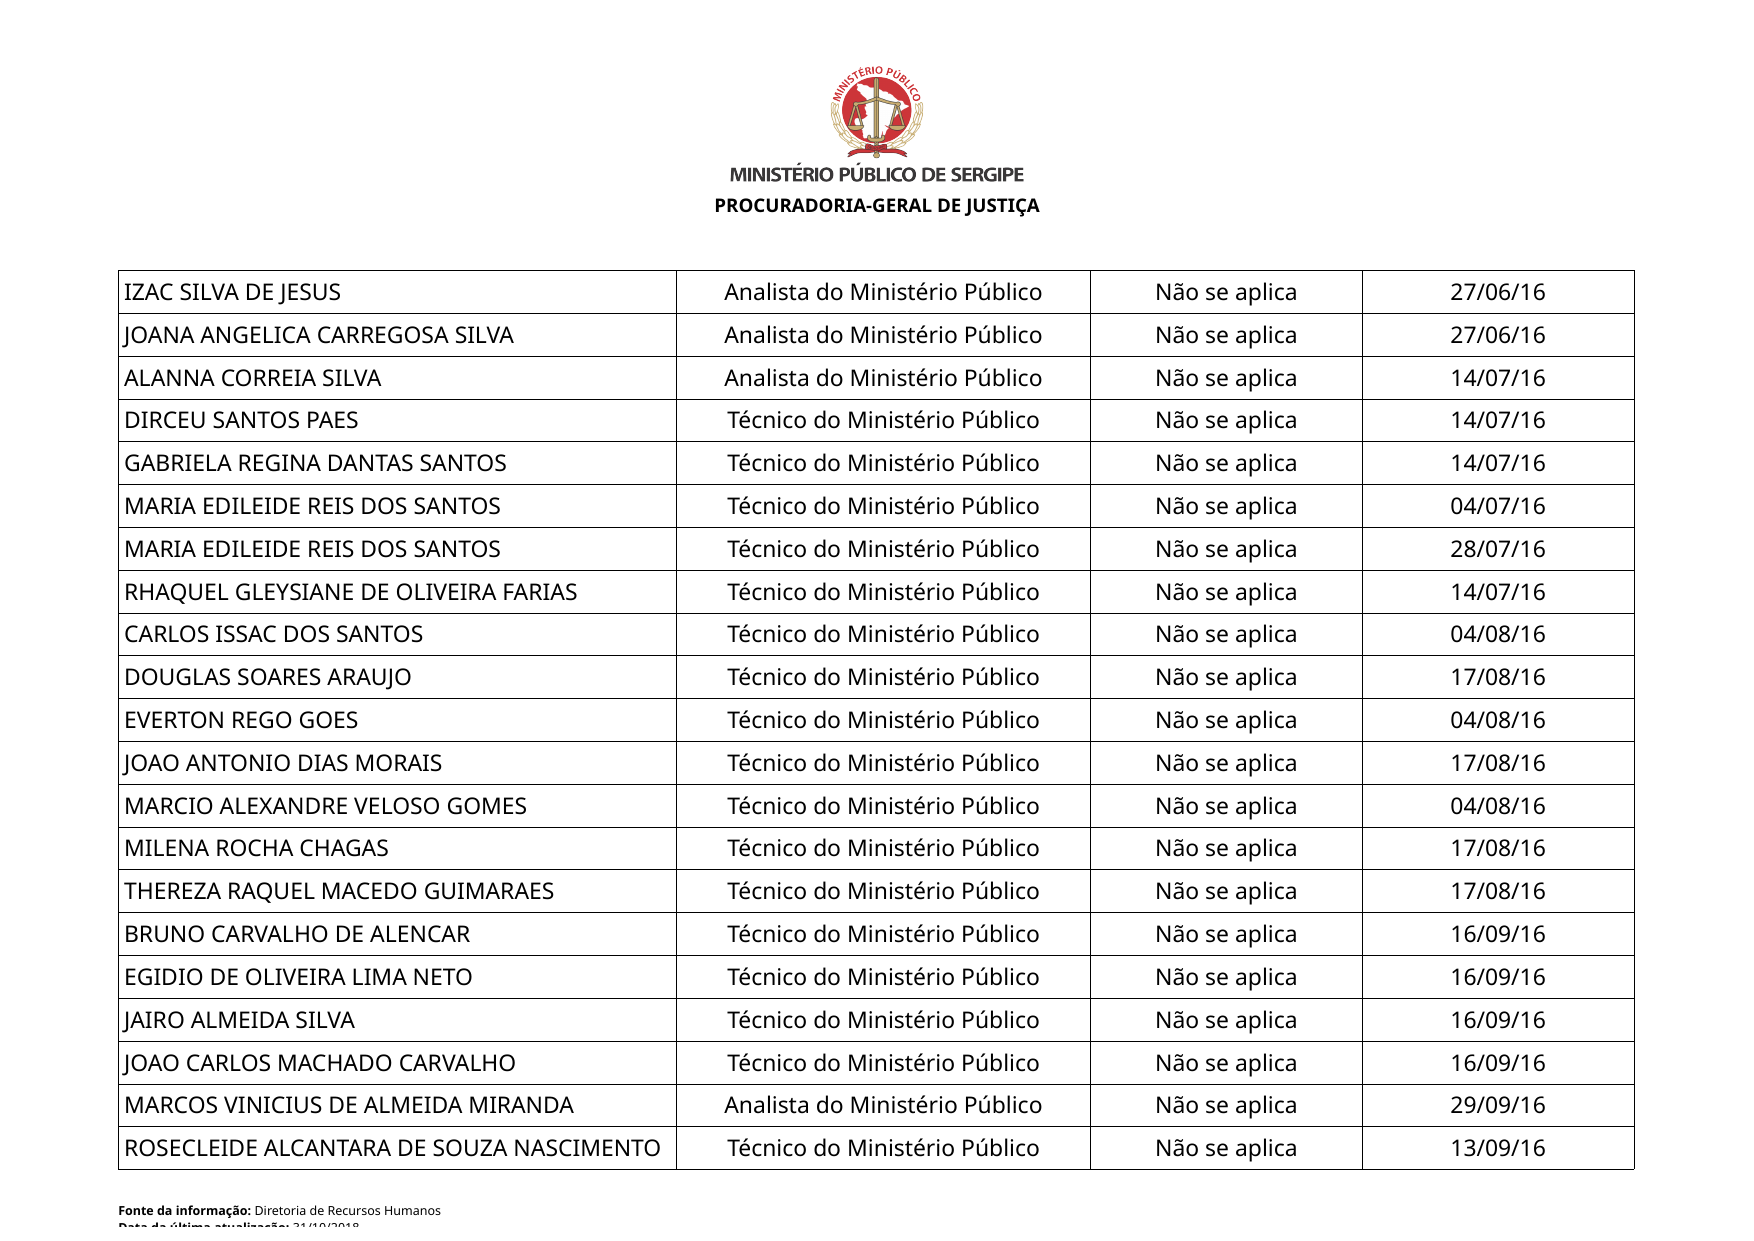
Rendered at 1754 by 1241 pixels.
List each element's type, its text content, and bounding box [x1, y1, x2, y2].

table_cell BRUNO CARVALHO DE ALENCAR [119, 913, 676, 955]
table_cell 27/06/16 [1363, 314, 1634, 356]
table_cell 17/08/16 [1363, 742, 1634, 784]
table_cell Analista do Ministério Público [677, 314, 1090, 356]
table_cell Técnico do Ministério Público [677, 656, 1090, 698]
table_cell Não se aplica [1091, 999, 1362, 1041]
table_cell Não se aplica [1091, 357, 1362, 398]
table_cell 29/09/16 [1363, 1085, 1634, 1126]
table_cell Não se aplica [1091, 1085, 1362, 1126]
table_cell Técnico do Ministério Público [677, 785, 1090, 827]
table_cell Não se aplica [1091, 742, 1362, 784]
picture [730, 66, 1024, 185]
table_cell Não se aplica [1091, 699, 1362, 741]
table_cell 04/08/16 [1363, 699, 1634, 741]
table_cell Analista do Ministério Público [677, 357, 1090, 398]
table_cell Técnico do Ministério Público [677, 571, 1090, 612]
table_cell Não se aplica [1091, 656, 1362, 698]
table_cell Técnico do Ministério Público [677, 485, 1090, 527]
table_cell MARCIO ALEXANDRE VELOSO GOMES [119, 785, 676, 827]
table_cell 16/09/16 [1363, 1042, 1634, 1083]
table_cell 14/07/16 [1363, 400, 1634, 441]
table_cell 17/08/16 [1363, 870, 1634, 912]
table_cell RHAQUEL GLEYSIANE DE OLIVEIRA FARIAS [119, 571, 676, 612]
table_cell Técnico do Ministério Público [677, 828, 1090, 869]
table_cell EGIDIO DE OLIVEIRA LIMA NETO [119, 956, 676, 998]
table_cell Não se aplica [1091, 828, 1362, 869]
table_cell MARIA EDILEIDE REIS DOS SANTOS [119, 485, 676, 527]
table_cell MILENA ROCHA CHAGAS [119, 828, 676, 869]
table_cell Não se aplica [1091, 956, 1362, 998]
table_cell MARIA EDILEIDE REIS DOS SANTOS [119, 528, 676, 570]
table_cell JOAO CARLOS MACHADO CARVALHO [119, 1042, 676, 1083]
table_cell 17/08/16 [1363, 656, 1634, 698]
table_cell Técnico do Ministério Público [677, 956, 1090, 998]
table_cell Analista do Ministério Público [677, 1085, 1090, 1126]
table_cell 28/07/16 [1363, 528, 1634, 570]
table_cell ROSECLEIDE ALCANTARA DE SOUZA NASCIMENTO [119, 1127, 676, 1169]
table_cell Técnico do Ministério Público [677, 1042, 1090, 1083]
table_cell Técnico do Ministério Público [677, 614, 1090, 655]
table_cell 04/07/16 [1363, 485, 1634, 527]
table_cell 13/09/16 [1363, 1127, 1634, 1169]
table_cell Não se aplica [1091, 400, 1362, 441]
table_cell Técnico do Ministério Público [677, 699, 1090, 741]
table_cell DOUGLAS SOARES ARAUJO [119, 656, 676, 698]
table_cell Não se aplica [1091, 614, 1362, 655]
table_cell 14/07/16 [1363, 357, 1634, 398]
table_cell 17/08/16 [1363, 828, 1634, 869]
table_cell MARCOS VINICIUS DE ALMEIDA MIRANDA [119, 1085, 676, 1126]
table_cell Não se aplica [1091, 913, 1362, 955]
table_cell DIRCEU SANTOS PAES [119, 400, 676, 441]
table_cell Técnico do Ministério Público [677, 528, 1090, 570]
table_cell Analista do Ministério Público [677, 271, 1090, 313]
table_cell JOAO ANTONIO DIAS MORAIS [119, 742, 676, 784]
table_cell EVERTON REGO GOES [119, 699, 676, 741]
table_cell Não se aplica [1091, 870, 1362, 912]
table_cell Não se aplica [1091, 485, 1362, 527]
table_cell Técnico do Ministério Público [677, 742, 1090, 784]
table_cell 14/07/16 [1363, 571, 1634, 612]
table_cell GABRIELA REGINA DANTAS SANTOS [119, 442, 676, 484]
table_cell Técnico do Ministério Público [677, 1127, 1090, 1169]
table_cell 14/07/16 [1363, 442, 1634, 484]
table_cell ALANNA CORREIA SILVA [119, 357, 676, 398]
table_cell CARLOS ISSAC DOS SANTOS [119, 614, 676, 655]
table_cell Técnico do Ministério Público [677, 999, 1090, 1041]
table_cell 16/09/16 [1363, 999, 1634, 1041]
table_cell 16/09/16 [1363, 913, 1634, 955]
table_cell JOANA ANGELICA CARREGOSA SILVA [119, 314, 676, 356]
table_cell Técnico do Ministério Público [677, 870, 1090, 912]
table_cell Não se aplica [1091, 571, 1362, 612]
table_cell JAIRO ALMEIDA SILVA [119, 999, 676, 1041]
table_cell Não se aplica [1091, 442, 1362, 484]
table_cell Não se aplica [1091, 528, 1362, 570]
table_cell 04/08/16 [1363, 614, 1634, 655]
table_cell Não se aplica [1091, 314, 1362, 356]
table_cell 27/06/16 [1363, 271, 1634, 313]
table_cell Não se aplica [1091, 1042, 1362, 1083]
table_cell Técnico do Ministério Público [677, 400, 1090, 441]
table_cell Técnico do Ministério Público [677, 913, 1090, 955]
table_cell 16/09/16 [1363, 956, 1634, 998]
table_cell THEREZA RAQUEL MACEDO GUIMARAES [119, 870, 676, 912]
table_cell Não se aplica [1091, 271, 1362, 313]
table_cell 04/08/16 [1363, 785, 1634, 827]
table_cell Técnico do Ministério Público [677, 442, 1090, 484]
table_cell Não se aplica [1091, 1127, 1362, 1169]
table_cell Não se aplica [1091, 785, 1362, 827]
table_cell IZAC SILVA DE JESUS [119, 271, 676, 313]
